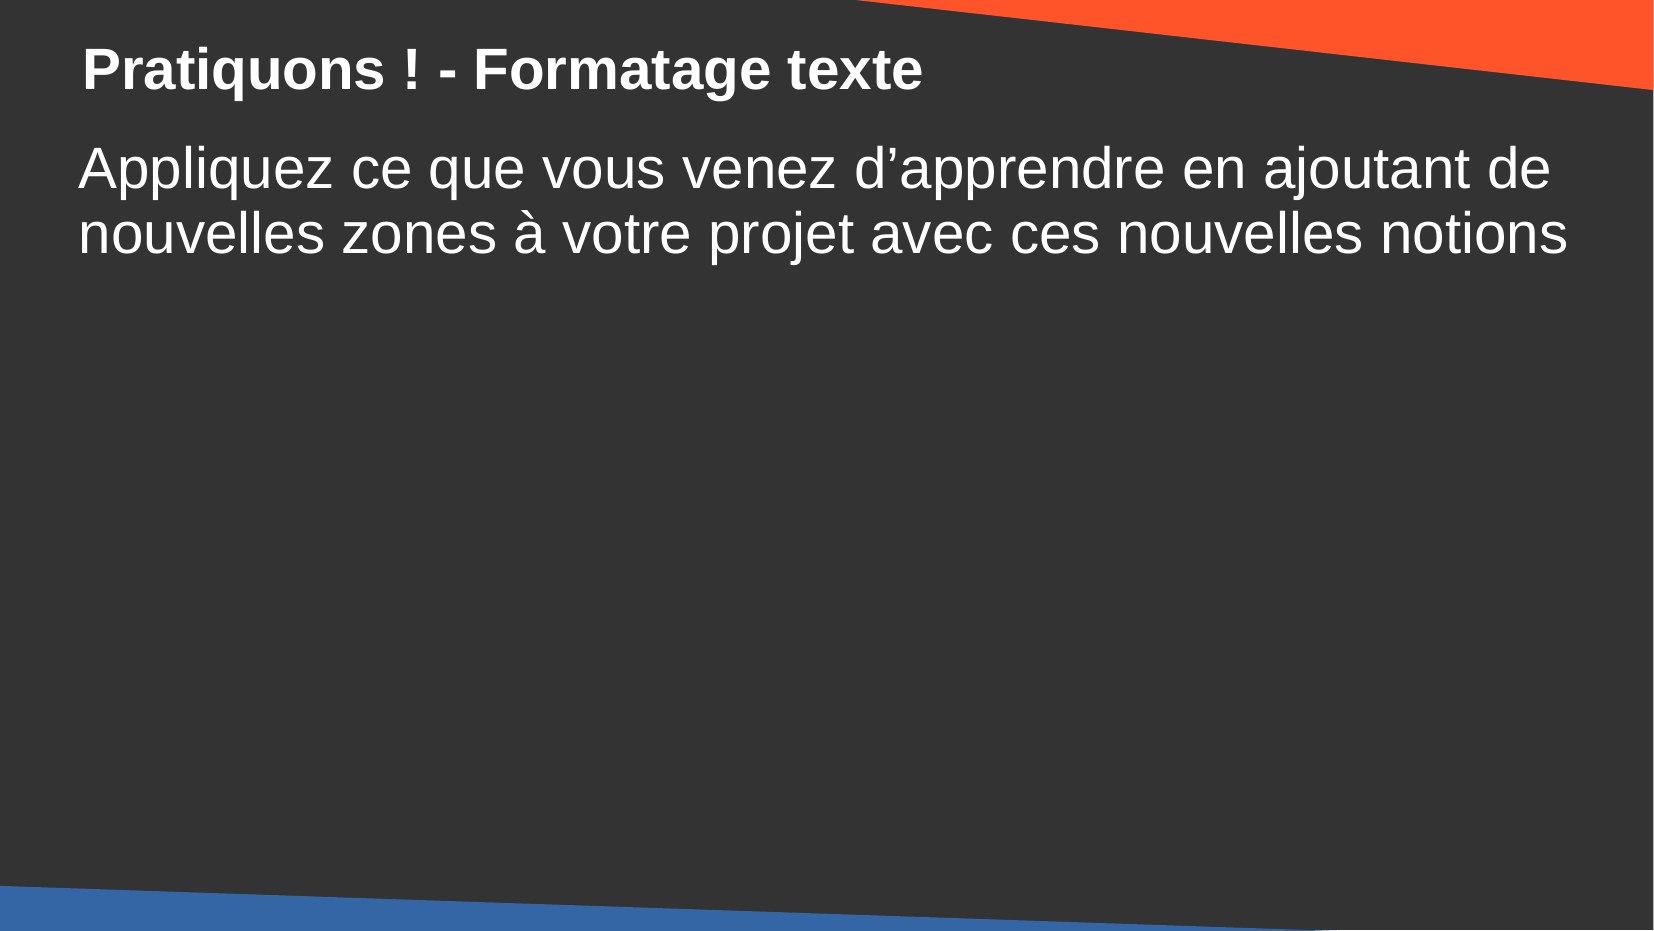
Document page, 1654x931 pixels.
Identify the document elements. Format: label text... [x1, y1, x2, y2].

title Pratiquons ! - Formatage texte [82, 37, 1571, 114]
text_box [855, 0, 1654, 91]
list Appliquez ce que vous venez d’apprendre en ajoutant de nouvelles zones à votre projet avec ces nouvelles notions [78, 135, 1618, 721]
text_box [0, 885, 1337, 931]
